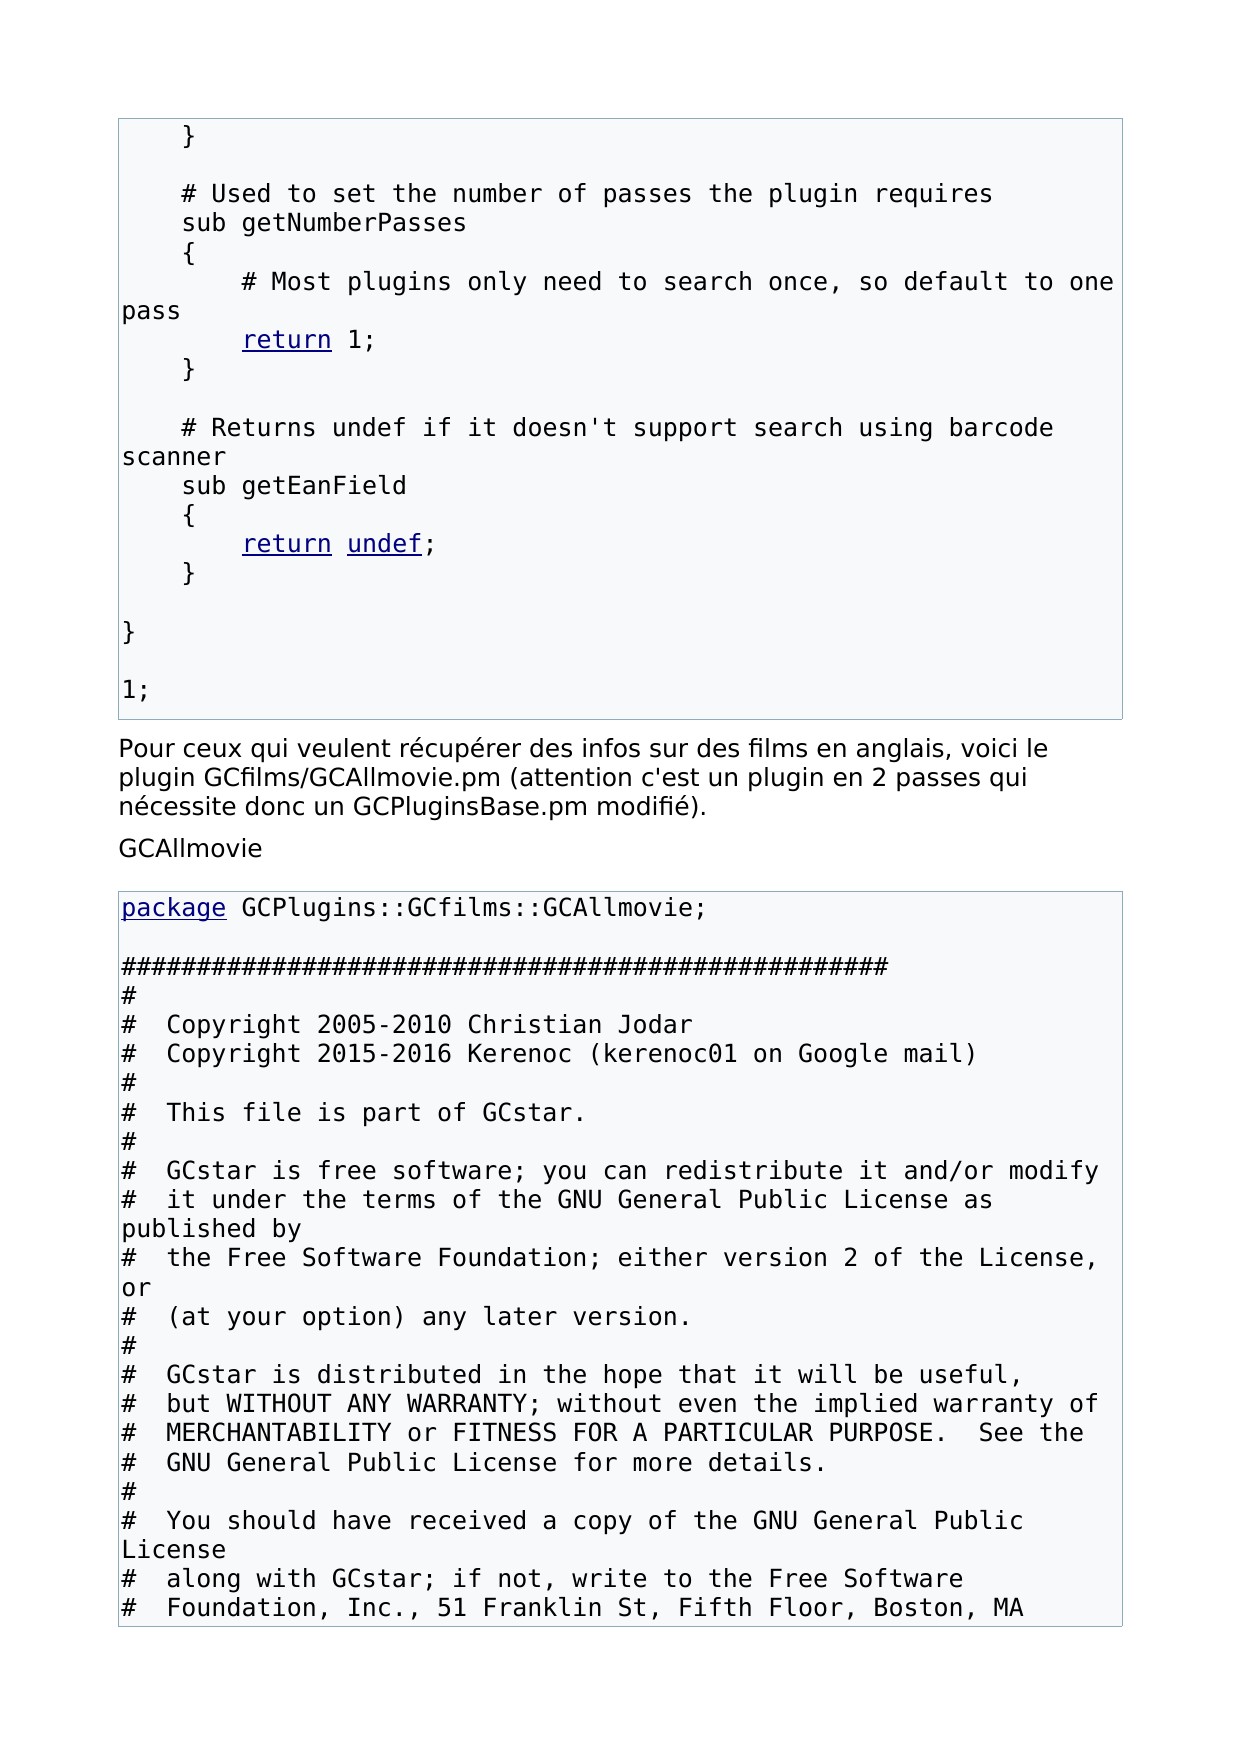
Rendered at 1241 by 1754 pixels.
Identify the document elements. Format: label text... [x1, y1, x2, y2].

table_header } # Used to set the number of passes the plugin requires sub getNumberPasses { # Most plugins only need to search once, so default to one pass return 1; } # Returns undef if it doesn't support search using barcode scanner sub getEanField { return undef; } } 1; [119, 119, 1122, 719]
text GCAllmovie [118, 834, 1122, 863]
table_header package GCPlugins::GCfilms::GCAllmovie; ################################################### # # Copyright 2005-2010 Christian Jodar # Copyright 2015-2016 Kerenoc (kerenoc01 on Google mail) # # This file is part of GCstar. # # GCstar is free software; you can redistribute it and/or modify # it under the terms of the GNU General Public License as published by # the Free Software Foundation; either version 2 of the License, or # (at your option) any later version. # # GCstar is distributed in the hope that it will be useful, # but WITHOUT ANY WARRANTY; without even the implied warranty of # MERCHANTABILITY or FITNESS FOR A PARTICULAR PURPOSE. See the # GNU General Public License for more details. # # You should have received a copy of the GNU General Public License # along with GCstar; if not, write to the Free Software # Foundation, Inc., 51 Franklin St, Fifth Floor, Boston, MA [119, 892, 1122, 1626]
text Pour ceux qui veulent récupérer des infos sur des films en anglais, voici le plugin GCfilms/GCAllmovie.pm (attention c'est un plugin en 2 passes qui nécessite donc un GCPluginsBase.pm modifié). [118, 734, 1122, 822]
